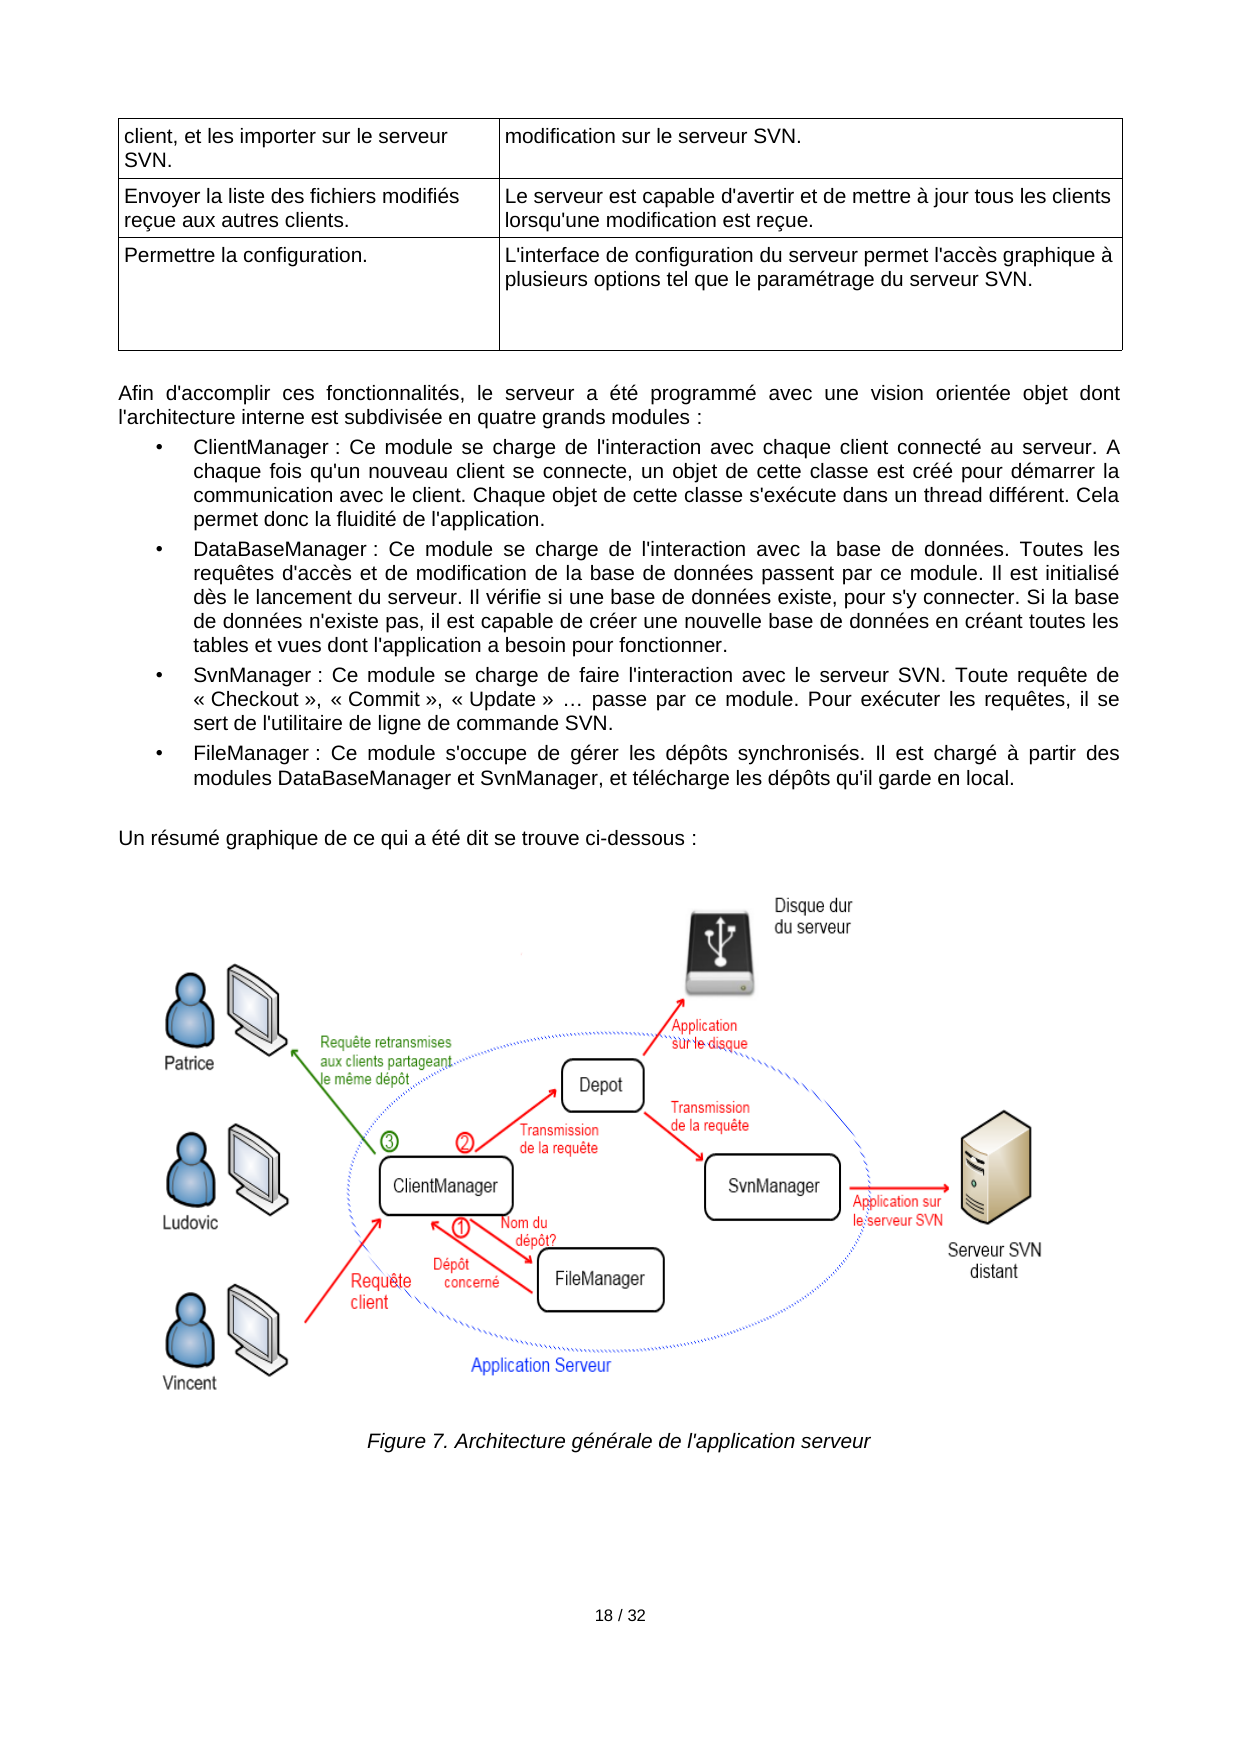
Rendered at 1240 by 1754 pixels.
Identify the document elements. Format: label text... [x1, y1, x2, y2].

text Un résumé graphique de ce qui a été dit se trouve ci-dessous : [118, 826, 1121, 850]
text Afin d'accomplir ces fonctionnalités, le serveur a été programmé avec une vision orientée objet dont l'architecture interne est subdivisée en quatre grands modules : [118, 381, 1121, 428]
list ClientManager : Ce module se charge de l'interaction avec chaque client connecté au serveur. A chaque fois qu'un nouveau client se connecte, un objet de cette classe est créé pour démarrer la communication avec le client. Chaque objet de cette classe s'exécute dans un thread différent. Cela permet donc la fluidité de l'application. [156, 435, 1121, 531]
table_cell Envoyer la liste des fichiers modifiés reçue aux autres clients. [119, 179, 499, 237]
list DataBaseManager : Ce module se charge de l'interaction avec la base de données. Toutes les requêtes d'accès et de modification de la base de données passent par ce module. Il est initialisé dès le lancement du serveur. Il vérifie si une base de données existe, pour s'y connecter. Si la base de données n'existe pas, il est capable de créer une nouvelle base de données en créant toutes les tables et vues dont l'application a besoin pour fonctionner. [156, 537, 1121, 657]
table_cell Permettre la configuration. [119, 238, 499, 350]
picture [118, 886, 1125, 1423]
list FileManager : Ce module s'occupe de gérer les dépôts synchronisés. Il est chargé à partir des modules DataBaseManager et SvnManager, et télécharge les dépôts qu'il garde en local. [156, 741, 1121, 789]
table_cell Le serveur est capable d'avertir et de mettre à jour tous les clients lorsqu'une modification est reçue. [500, 179, 1122, 237]
table_cell client, et les importer sur le serveur SVN. [119, 119, 499, 178]
list SvnManager : Ce module se charge de faire l'interaction avec le serveur SVN. Toute requête de « Checkout », « Commit », « Update » … passe par ce module. Pour exécuter les requêtes, il se sert de l'utilitaire de ligne de commande SVN. [156, 663, 1121, 735]
text Figure 7. Architecture générale de l'application serveur [118, 1429, 1121, 1453]
table_cell L'interface de configuration du serveur permet l'accès graphique à plusieurs options tel que le paramétrage du serveur SVN. [500, 238, 1122, 350]
table_cell modification sur le serveur SVN. [500, 119, 1122, 178]
